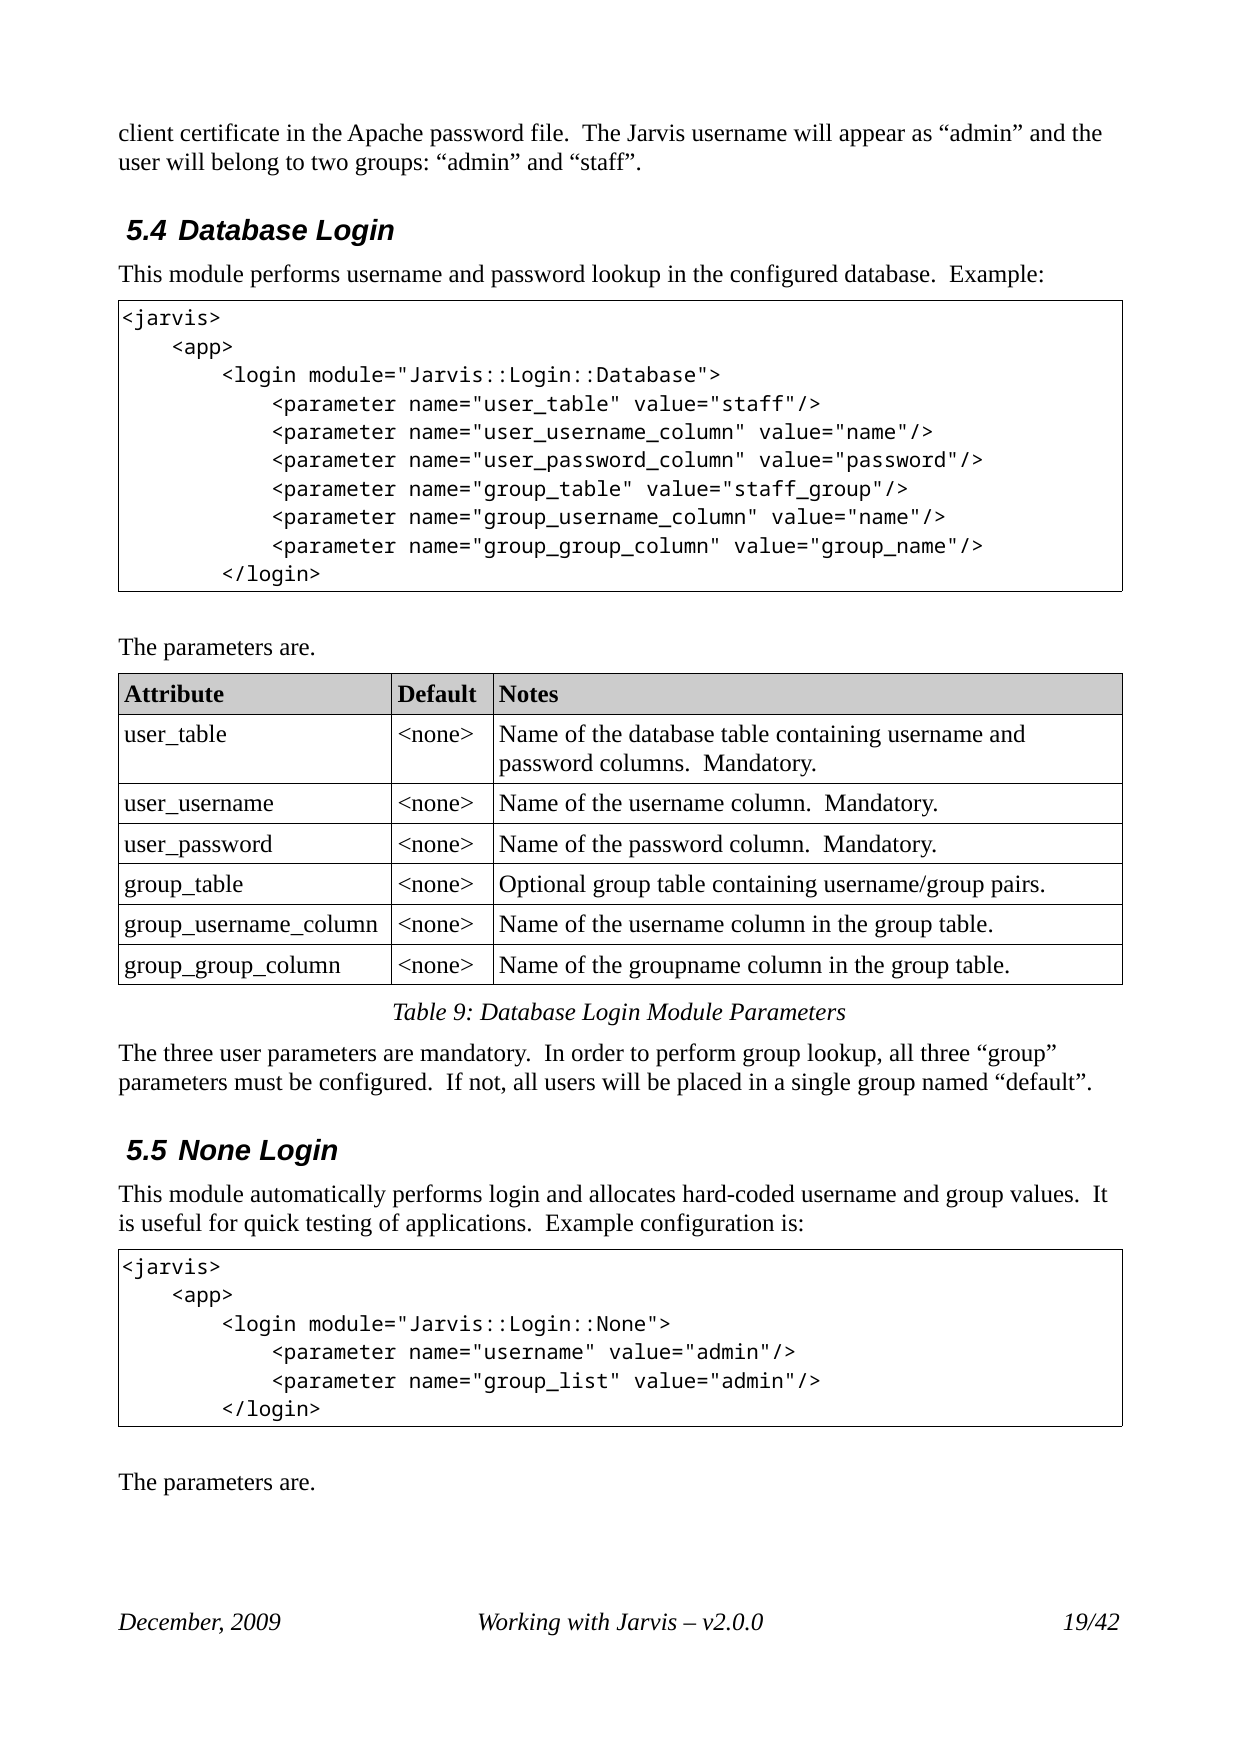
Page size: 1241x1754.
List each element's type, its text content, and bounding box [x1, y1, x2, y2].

table_cell <none> [392, 864, 493, 904]
table_cell user_password [119, 824, 391, 863]
table_header Notes [494, 674, 1122, 714]
text The three user parameters are mandatory. In order to perform group lookup, all three “group” parameters must be configured. If not, all users will be placed in a single group named “default”. [118, 1038, 1122, 1096]
table_header Default [392, 674, 493, 714]
table_cell group_username_column [119, 905, 391, 944]
text The parameters are. [118, 632, 1122, 661]
text <parameter name="user_table" value="staff"/> [119, 386, 1122, 414]
text <login module="Jarvis::Login::None"> [119, 1306, 1122, 1334]
table_cell group_group_column [119, 945, 391, 984]
text <app> [119, 1278, 1122, 1306]
table_cell user_username [119, 784, 391, 823]
text <parameter name="username" value="admin"/> [119, 1334, 1122, 1363]
subtitle None Login [118, 1133, 1122, 1167]
table_cell <none> [392, 784, 493, 823]
table_cell <none> [392, 715, 493, 783]
table_cell user_table [119, 715, 391, 783]
text <app> [119, 329, 1122, 357]
subtitle Database Login [118, 213, 1122, 247]
text This module automatically performs login and allocates hard-coded username and group values. It is useful for quick testing of applications. Example configuration is: [118, 1179, 1122, 1237]
table_header Attribute [119, 674, 391, 714]
text <parameter name="group_list" value="admin"/> [119, 1363, 1122, 1391]
text client certificate in the Apache password file. The Jarvis username will appear as “admin” and the user will belong to two groups: “admin” and “staff”. [118, 118, 1122, 176]
text <parameter name="group_username_column" value="name"/> [119, 499, 1122, 528]
text <parameter name="user_password_column" value="password"/> [119, 443, 1122, 471]
text <login module="Jarvis::Login::Database"> [119, 357, 1122, 386]
table_cell <none> [392, 824, 493, 863]
text <parameter name="group_group_column" value="group_name"/> [119, 528, 1122, 556]
text This module performs username and password lookup in the configured database. Example: [118, 259, 1122, 288]
table_cell Optional group table containing username/group pairs. [494, 864, 1122, 904]
table_cell Name of the groupname column in the group table. [494, 945, 1122, 984]
text Table 9: Database Login Module Parameters [118, 997, 1122, 1026]
table_cell group_table [119, 864, 391, 904]
text <jarvis> [119, 301, 1122, 329]
table_cell Name of the password column. Mandatory. [494, 824, 1122, 863]
table_cell Name of the database table containing username and password columns. Mandatory. [494, 715, 1122, 783]
text <parameter name="user_username_column" value="name"/> [119, 414, 1122, 443]
text </login> [119, 1391, 1122, 1426]
text <parameter name="group_table" value="staff_group"/> [119, 471, 1122, 499]
text </login> [119, 556, 1122, 591]
text <jarvis> [119, 1250, 1122, 1278]
table_cell <none> [392, 945, 493, 984]
text The parameters are. [118, 1467, 1122, 1496]
table_cell Name of the username column. Mandatory. [494, 784, 1122, 823]
table_cell Name of the username column in the group table. [494, 905, 1122, 944]
table_cell <none> [392, 905, 493, 944]
